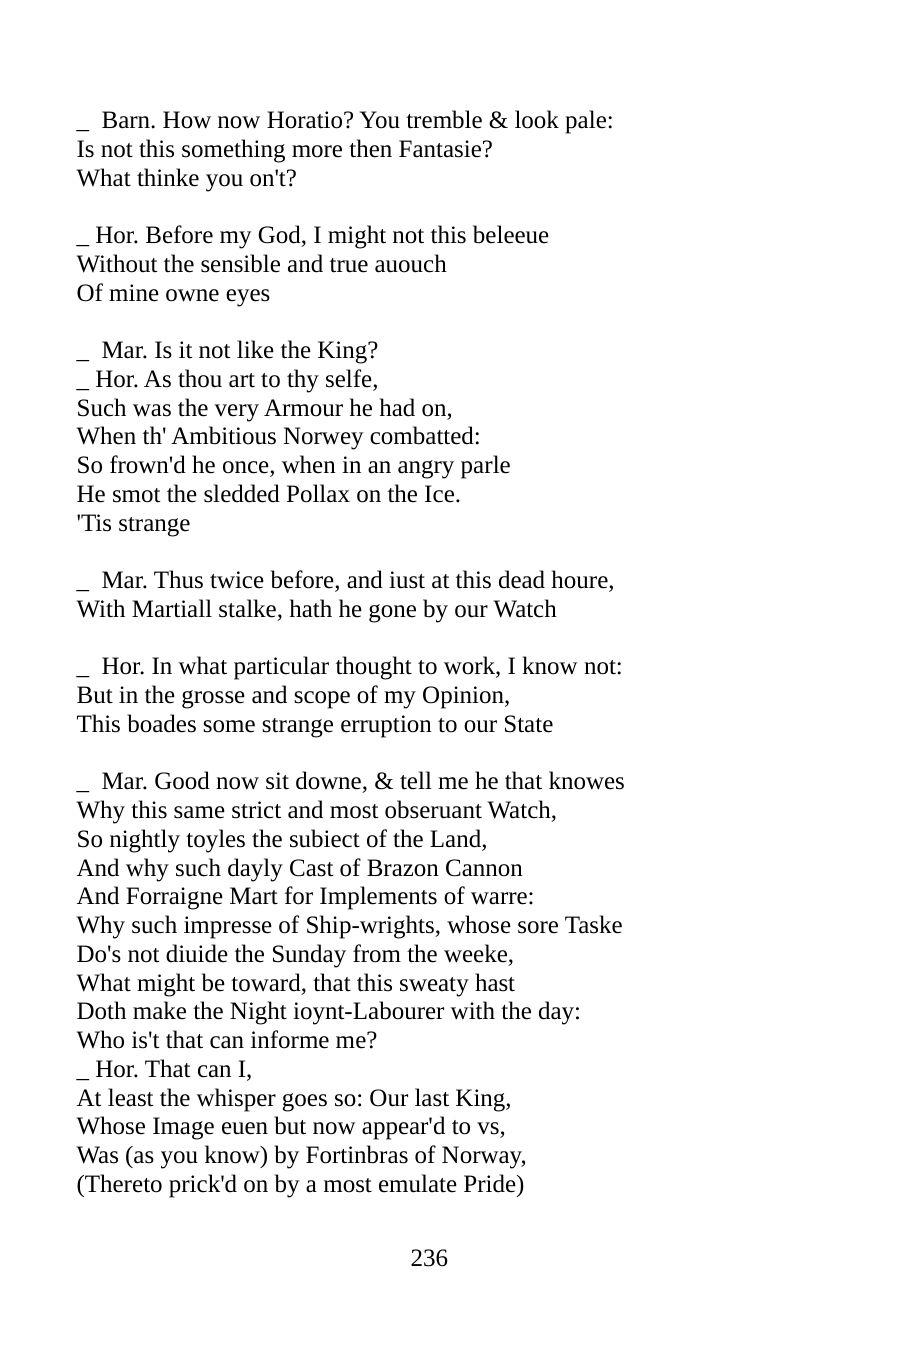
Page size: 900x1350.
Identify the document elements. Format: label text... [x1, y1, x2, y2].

text Such was the very Armour he had on, [76, 393, 782, 421]
text _ Mar. Good now sit downe, & tell me he that knowes [76, 766, 782, 795]
text _ Hor. That can I, [76, 1054, 782, 1083]
text What might be toward, that this sweaty hast [76, 968, 782, 996]
text At least the whisper goes so: Our last King, [76, 1083, 782, 1111]
text This boades some strange erruption to our State [76, 709, 782, 738]
text But in the grosse and scope of my Opinion, [76, 680, 782, 709]
text Doth make the Night ioynt-Labourer with the day: [76, 996, 782, 1025]
text Whose Image euen but now appear'd to vs, [76, 1111, 782, 1140]
text Who is't that can informe me? [76, 1025, 782, 1054]
text So nightly toyles the subiect of the Land, [76, 824, 782, 853]
text What thinke you on't? [76, 163, 782, 191]
text _ Hor. In what particular thought to work, I know not: [76, 651, 782, 680]
text Why such impresse of Ship-wrights, whose sore Taske [76, 910, 782, 939]
text _ Mar. Thus twice before, and iust at this dead houre, [76, 565, 782, 594]
text Why this same strict and most obseruant Watch, [76, 795, 782, 824]
text _ Barn. How now Horatio? You tremble & look pale: [76, 105, 782, 134]
text Is not this something more then Fantasie? [76, 134, 782, 163]
text And why such dayly Cast of Brazon Cannon [76, 853, 782, 881]
text With Martiall stalke, hath he gone by our Watch [76, 594, 782, 623]
text _ Hor. As thou art to thy selfe, [76, 364, 782, 393]
text Of mine owne eyes [76, 278, 782, 306]
text When th' Ambitious Norwey combatted: [76, 421, 782, 450]
text Was (as you know) by Fortinbras of Norway, [76, 1140, 782, 1169]
text _ Hor. Before my God, I might not this beleeue [76, 220, 782, 249]
text He smot the sledded Pollax on the Ice. [76, 479, 782, 508]
text And Forraigne Mart for Implements of warre: [76, 881, 782, 910]
text Do's not diuide the Sunday from the weeke, [76, 939, 782, 968]
text 'Tis strange [76, 508, 782, 536]
text _ Mar. Is it not like the King? [76, 335, 782, 364]
text (Thereto prick'd on by a most emulate Pride) [76, 1169, 782, 1198]
text So frown'd he once, when in an angry parle [76, 450, 782, 479]
text Without the sensible and true auouch [76, 249, 782, 278]
